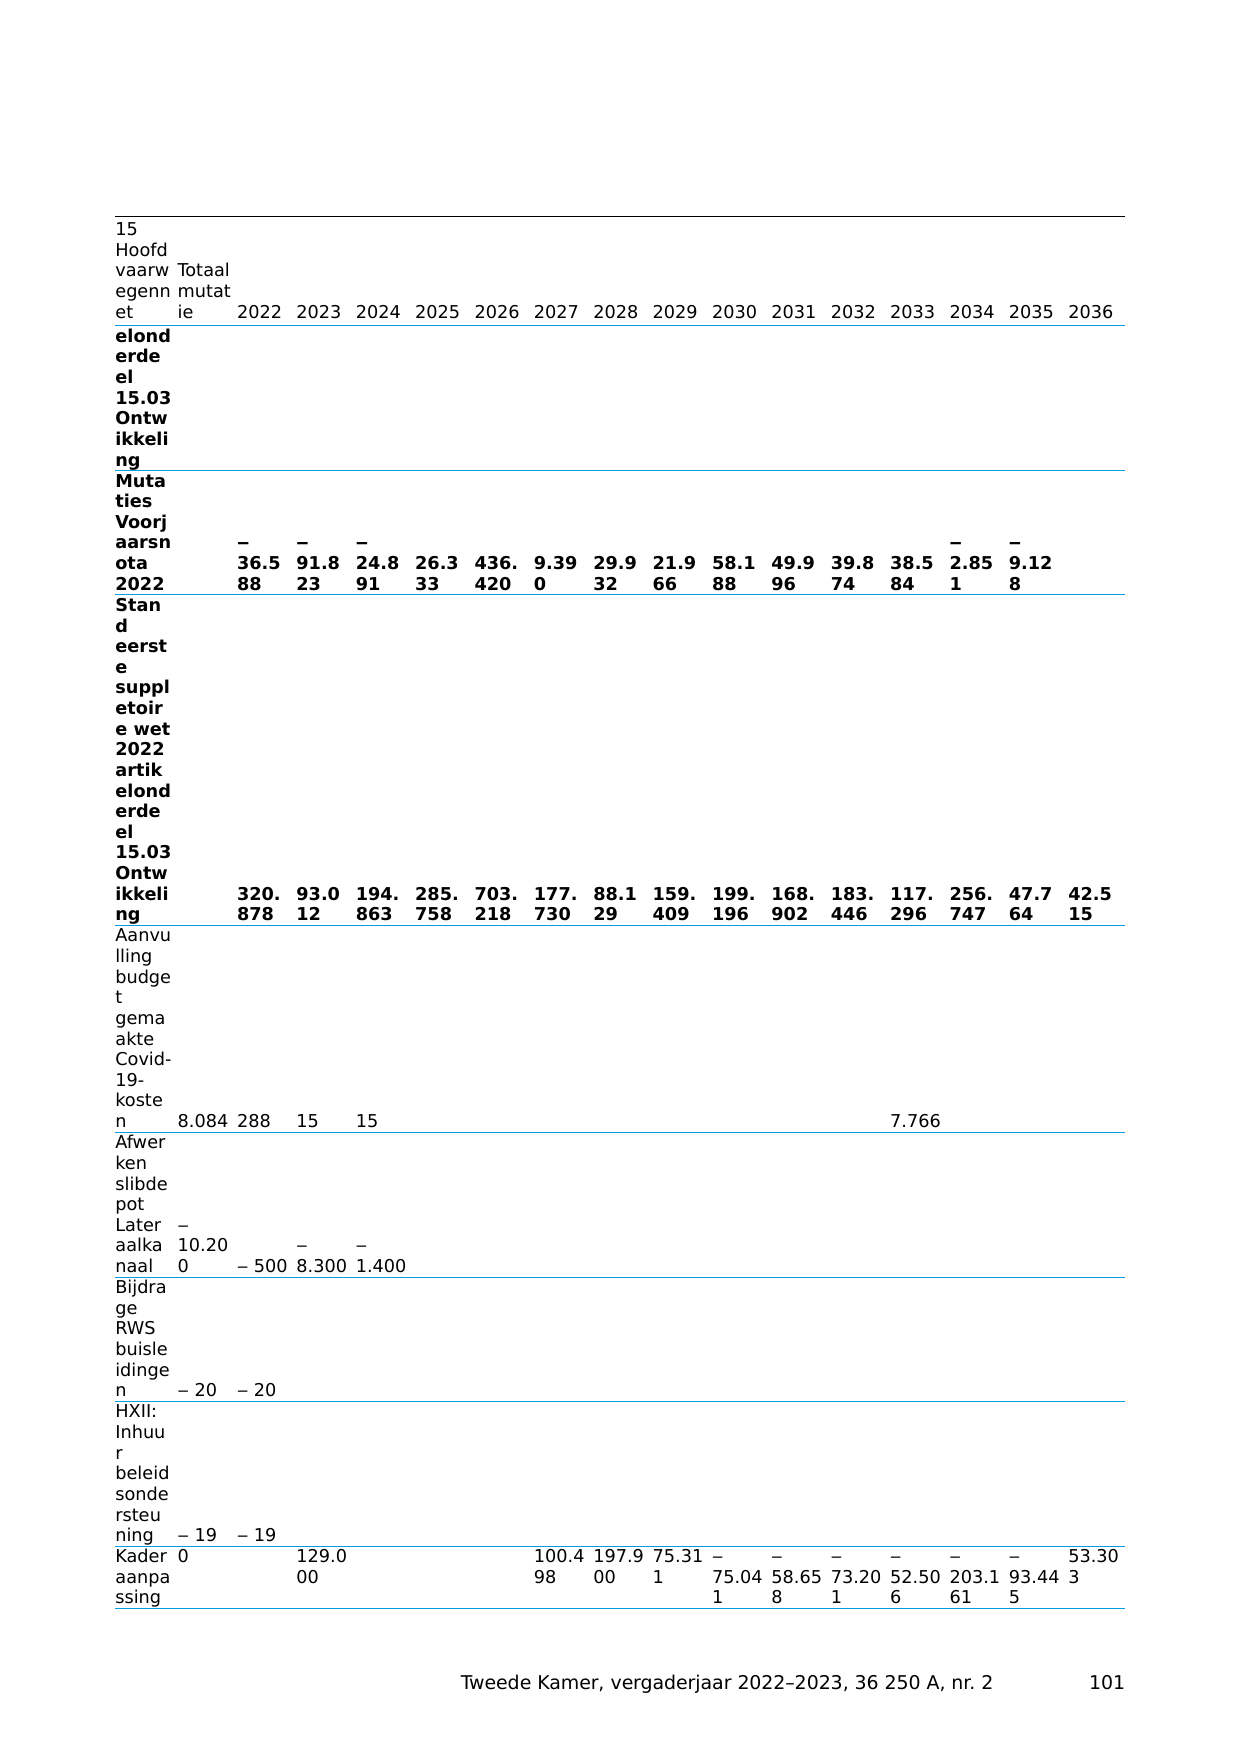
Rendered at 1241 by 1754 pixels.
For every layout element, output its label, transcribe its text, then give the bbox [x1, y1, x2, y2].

table_cell 38.584 [887, 471, 946, 594]
table_cell [1006, 926, 1065, 1132]
table_cell 2029 [650, 217, 709, 325]
table_cell [650, 1278, 709, 1401]
table_cell 194.863 [353, 595, 412, 925]
table_cell 2036 [1065, 217, 1125, 325]
table_cell [234, 326, 293, 470]
table_cell [887, 1402, 946, 1546]
table_cell [1065, 1278, 1125, 1401]
table_cell Totaal mutatie [175, 217, 234, 325]
table_cell 199.196 [709, 595, 768, 925]
table_cell 58.188 [709, 471, 768, 594]
table_cell ‒ 75.041 [709, 1547, 768, 1608]
table_cell [887, 326, 946, 470]
table_cell [650, 1133, 709, 1277]
table_cell 2023 [293, 217, 353, 325]
table_cell [946, 1133, 1006, 1277]
table_cell [353, 326, 412, 470]
table_cell elonderdeel 15.03 Ontwikkeling [115, 326, 174, 470]
table_cell [590, 1278, 649, 1401]
table_cell [946, 1278, 1006, 1401]
table_cell [1006, 1133, 1065, 1277]
table_cell [828, 926, 887, 1132]
table_cell [768, 1278, 828, 1401]
table_cell 100.498 [531, 1547, 590, 1608]
table_cell 2033 [887, 217, 946, 325]
table_cell 75.311 [650, 1547, 709, 1608]
table_cell Kaderaanpassing [115, 1547, 174, 1608]
table_cell [590, 326, 649, 470]
table_cell [828, 326, 887, 470]
table_cell [946, 1402, 1006, 1546]
table_cell [471, 1547, 531, 1608]
table_header Tabel 15 Artikel 15 Hoofdvaarwegennet (bedragen x €1.000) [115, 191, 1125, 216]
table_cell [709, 326, 768, 470]
table_cell [1065, 926, 1125, 1132]
table_cell ‒ 73.201 [828, 1547, 887, 1608]
table_cell 49.996 [768, 471, 828, 594]
table_cell [412, 1402, 471, 1546]
table_cell [531, 1133, 590, 1277]
table_cell [590, 1402, 649, 1546]
table_cell [828, 1402, 887, 1546]
table_cell 2025 [412, 217, 471, 325]
table_cell 2032 [828, 217, 887, 325]
table_cell 29.932 [590, 471, 649, 594]
table_cell Aanvulling budget gemaakte Covid-19-kosten [115, 926, 174, 1132]
table_cell ‒ 19 [234, 1402, 293, 1546]
table_cell 2024 [353, 217, 412, 325]
table_cell ‒ 20 [234, 1278, 293, 1401]
table_cell 288 [234, 926, 293, 1132]
table_cell [353, 1402, 412, 1546]
table_cell [293, 326, 353, 470]
table_cell 2022 [234, 217, 293, 325]
table_cell [768, 926, 828, 1132]
table_cell [471, 326, 531, 470]
table_cell ‒ 203.161 [946, 1547, 1006, 1608]
table_cell [709, 1278, 768, 1401]
table_cell 2034 [946, 217, 1006, 325]
table_cell [1065, 1133, 1125, 1277]
table_cell [650, 926, 709, 1132]
table_cell [175, 326, 234, 470]
table_cell HXII: Inhuur beleidsondersteuning [115, 1402, 174, 1546]
table_cell [946, 326, 1006, 470]
table_cell ‒ 10.200 [175, 1133, 234, 1277]
table_cell ‒ 9.128 [1006, 471, 1065, 594]
table_cell 703.218 [471, 595, 531, 925]
table_cell 9.390 [531, 471, 590, 594]
table_cell 197.900 [590, 1547, 649, 1608]
table_cell 2035 [1006, 217, 1065, 325]
table_cell 2028 [590, 217, 649, 325]
table_cell 2030 [709, 217, 768, 325]
table_cell ‒ 8.300 [293, 1133, 353, 1277]
table_cell Bijdrage RWS buisleidingen [115, 1278, 174, 1401]
table_cell ‒ 24.891 [353, 471, 412, 594]
table_cell [709, 1402, 768, 1546]
table_cell [412, 1547, 471, 1608]
table_cell [650, 1402, 709, 1546]
table_cell [1065, 1402, 1125, 1546]
table_cell 159.409 [650, 595, 709, 925]
table_cell 2026 [471, 217, 531, 325]
table_cell [531, 1278, 590, 1401]
table_cell [887, 1133, 946, 1277]
table_cell [1006, 1402, 1065, 1546]
table_cell [293, 1278, 353, 1401]
table_cell ‒ 93.445 [1006, 1547, 1065, 1608]
table_cell 177.730 [531, 595, 590, 925]
table_cell 436.420 [471, 471, 531, 594]
table_cell [1006, 1278, 1065, 1401]
table_cell 129.000 [293, 1547, 353, 1608]
table_cell 42.515 [1065, 595, 1125, 925]
table_cell [590, 926, 649, 1132]
table_cell 88.129 [590, 595, 649, 925]
table_cell ‒ 91.823 [293, 471, 353, 594]
table_cell 183.446 [828, 595, 887, 925]
table_cell ‒ 20 [175, 1278, 234, 1401]
table_cell ‒ 1.400 [353, 1133, 412, 1277]
table_cell 117.296 [887, 595, 946, 925]
table_cell [590, 1133, 649, 1277]
table_cell 53.303 [1065, 1547, 1125, 1608]
table_cell [1065, 326, 1125, 470]
table_cell [471, 1402, 531, 1546]
table_cell Afwerken slibdepot Lateraalkanaal [115, 1133, 174, 1277]
table_cell [828, 1133, 887, 1277]
table_cell 39.874 [828, 471, 887, 594]
table_cell ‒ 58.658 [768, 1547, 828, 1608]
table_cell ‒ 2.851 [946, 471, 1006, 594]
table_cell [175, 471, 234, 594]
table_cell [768, 326, 828, 470]
table_cell [234, 1547, 293, 1608]
table_cell 256.747 [946, 595, 1006, 925]
table_cell [650, 326, 709, 470]
table_cell [531, 1402, 590, 1546]
table_cell 15 [293, 926, 353, 1132]
table_cell [531, 326, 590, 470]
table_cell 7.766 [887, 926, 946, 1132]
table_cell 2027 [531, 217, 590, 325]
table_cell [471, 1133, 531, 1277]
table_cell [471, 1278, 531, 1401]
table_cell 15 Hoofdvaarwegennet [115, 217, 174, 325]
table_cell [353, 1547, 412, 1608]
table_cell [412, 926, 471, 1132]
table_cell [412, 1133, 471, 1277]
table_cell [293, 1402, 353, 1546]
table_cell 47.764 [1006, 595, 1065, 925]
table_cell [412, 326, 471, 470]
table_cell 0 [175, 1547, 234, 1608]
table_cell [531, 926, 590, 1132]
table_cell [946, 926, 1006, 1132]
table_cell 2031 [768, 217, 828, 325]
table_cell [709, 926, 768, 1132]
table_cell [709, 1133, 768, 1277]
table_cell [768, 1133, 828, 1277]
table_cell [1006, 326, 1065, 470]
table_cell [175, 595, 234, 925]
table_cell [887, 1278, 946, 1401]
table_cell [353, 1278, 412, 1401]
table_cell Stand eerste suppletoire wet 2022 artikelonderdeel 15.03 Ontwikkeling [115, 595, 174, 925]
table_cell [828, 1278, 887, 1401]
table_cell 93.012 [293, 595, 353, 925]
table_cell 285.758 [412, 595, 471, 925]
table_cell 26.333 [412, 471, 471, 594]
table_cell 8.084 [175, 926, 234, 1132]
table_cell [768, 1402, 828, 1546]
table_cell [1065, 471, 1125, 594]
table_cell 21.966 [650, 471, 709, 594]
table_cell 320.878 [234, 595, 293, 925]
table_cell ‒ 36.588 [234, 471, 293, 594]
table_cell [471, 926, 531, 1132]
table_cell 168.902 [768, 595, 828, 925]
table_cell ‒ 19 [175, 1402, 234, 1546]
table_cell [412, 1278, 471, 1401]
table_cell Mutaties Voorjaarsnota 2022 [115, 471, 174, 594]
table_cell ‒ 52.506 [887, 1547, 946, 1608]
table_cell ‒ 500 [234, 1133, 293, 1277]
table_cell 15 [353, 926, 412, 1132]
